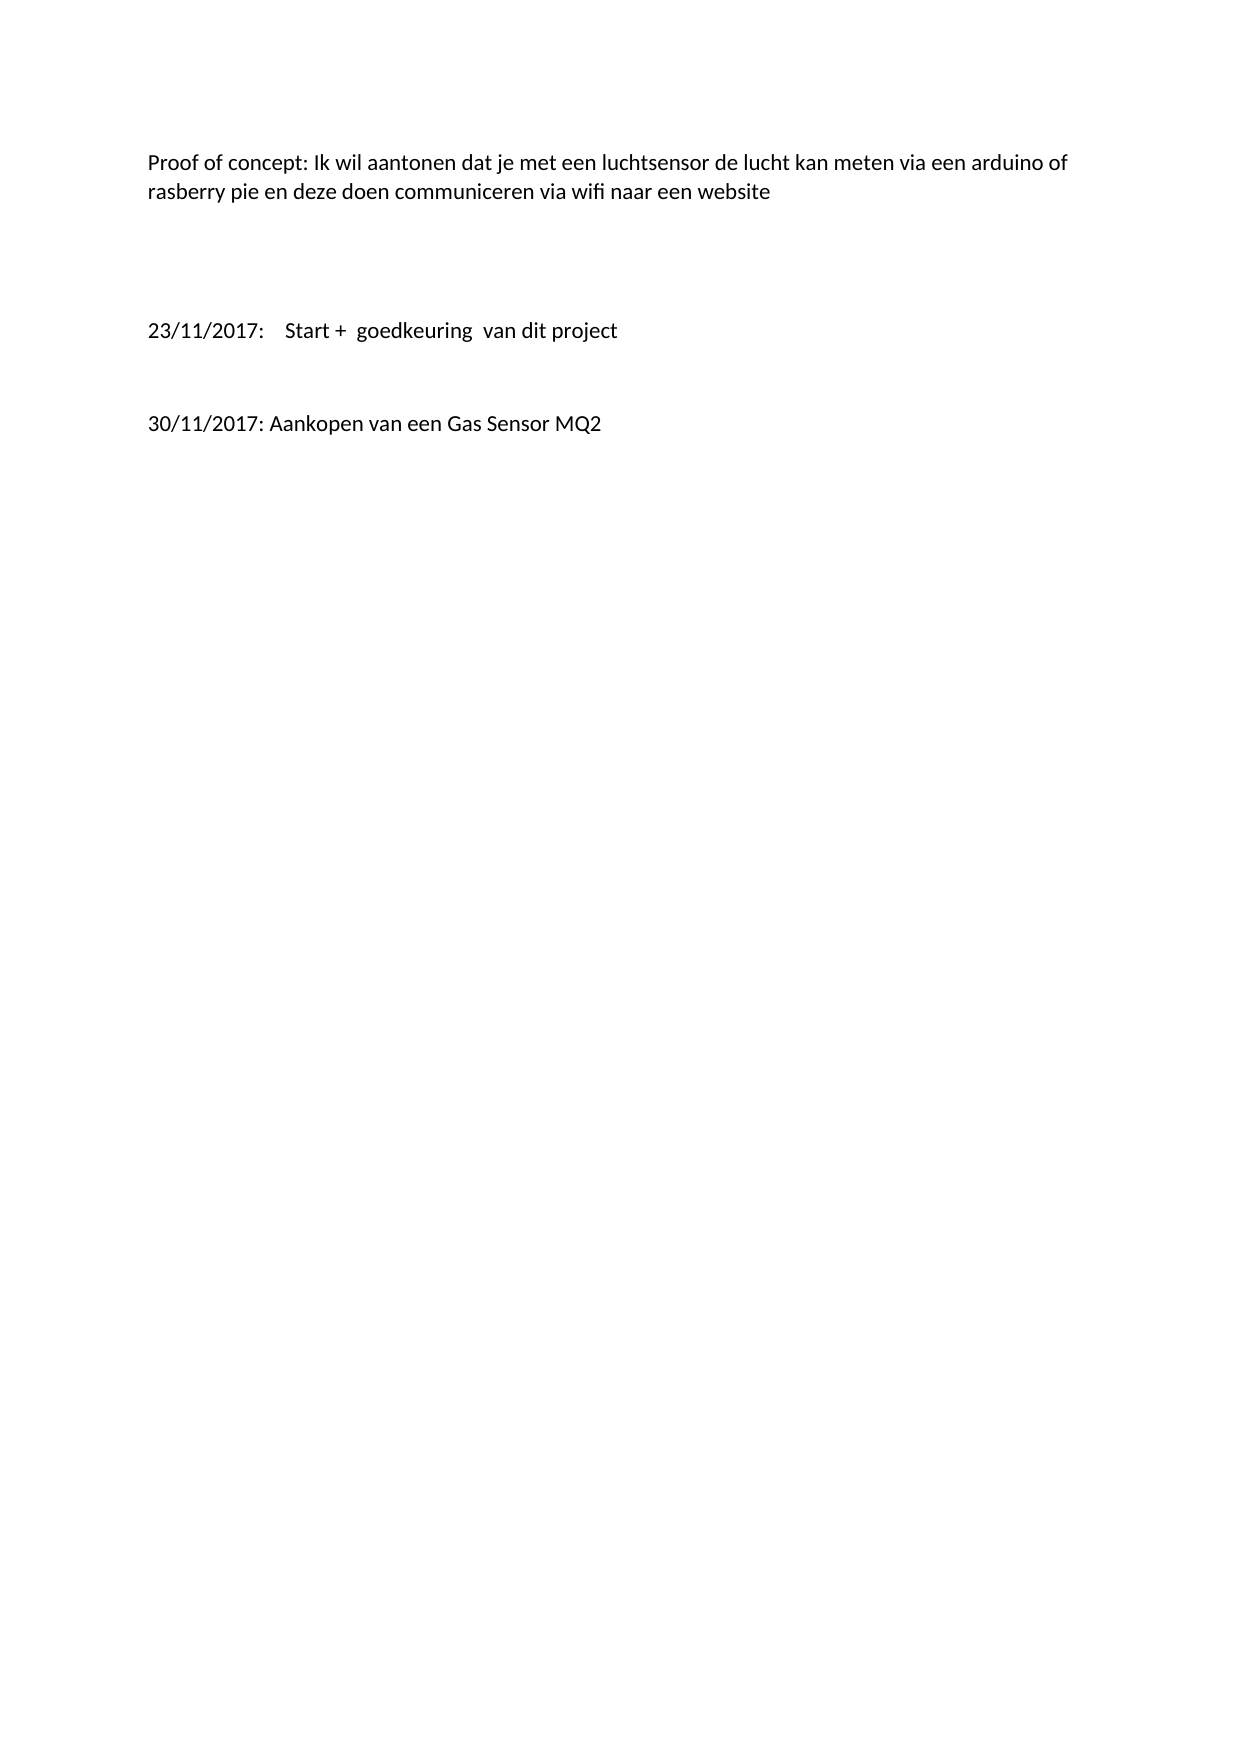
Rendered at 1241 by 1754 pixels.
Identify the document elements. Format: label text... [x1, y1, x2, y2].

text 30/11/2017: Aankopen van een Gas Sensor MQ2 [148, 409, 1093, 437]
text 23/11/2017: Start + goedkeuring van dit project [148, 316, 1093, 344]
text Proof of concept: Ik wil aantonen dat je met een luchtsensor de lucht kan meten via een arduino of rasberry pie en deze doen communiceren via wifi naar een website [148, 148, 1093, 205]
